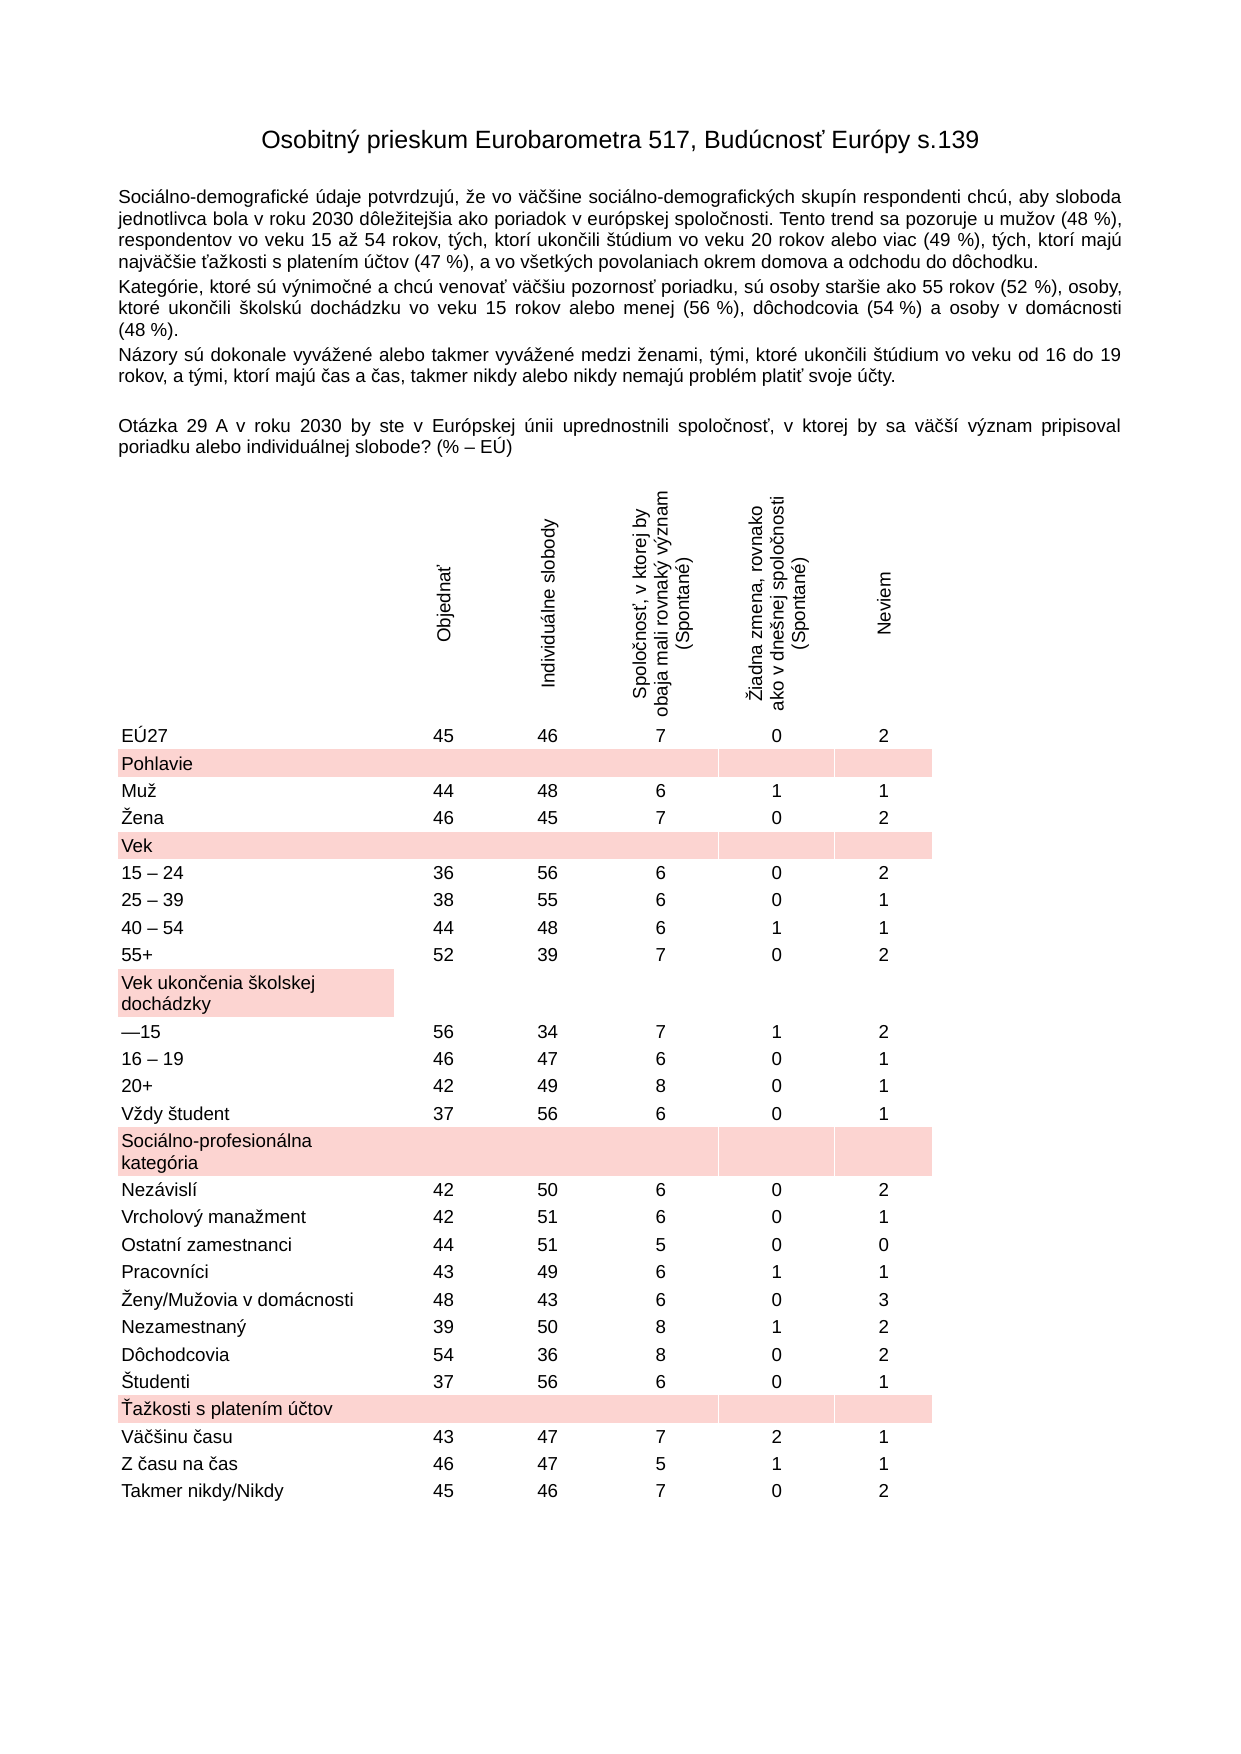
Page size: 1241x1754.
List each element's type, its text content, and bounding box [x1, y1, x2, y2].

table_cell 56 [492, 1368, 603, 1395]
table_cell 2 [835, 804, 932, 832]
table_cell 6 [603, 1045, 718, 1072]
table_cell Vrcholový manažment [118, 1204, 394, 1231]
table_cell Ostatní zamestnanci [118, 1231, 394, 1258]
table_cell [835, 832, 932, 859]
table_cell 48 [492, 914, 603, 941]
table_cell 6 [603, 1368, 718, 1395]
table_cell 1 [719, 914, 834, 941]
table_cell 0 [719, 1100, 834, 1127]
table_cell Ženy/Mužovia v domácnosti [118, 1286, 394, 1313]
table_cell 1 [835, 886, 932, 914]
table_cell 0 [719, 1176, 834, 1203]
table_cell 0 [719, 1478, 834, 1505]
table_cell 0 [719, 1340, 834, 1368]
table_cell [835, 749, 932, 777]
table_cell 3 [835, 1286, 932, 1313]
table_cell 0 [719, 1286, 834, 1313]
table_cell [492, 1127, 603, 1176]
table_cell 49 [492, 1258, 603, 1286]
table_cell 52 [394, 941, 492, 968]
table_cell 0 [835, 1231, 932, 1258]
table_cell 6 [603, 1204, 718, 1231]
table_cell [719, 1395, 834, 1423]
table_cell 7 [603, 1478, 718, 1505]
table_cell 34 [492, 1018, 603, 1045]
table_header Spoločnosť, v ktorej by obaja mali rovnaký význam (Spontané) [603, 486, 718, 722]
table_cell Žena [118, 804, 394, 832]
table_cell 2 [835, 859, 932, 886]
table_cell 44 [394, 1231, 492, 1258]
table_cell 51 [492, 1204, 603, 1231]
table_cell 51 [492, 1231, 603, 1258]
table_cell 1 [719, 1313, 834, 1340]
table_cell 0 [719, 1045, 834, 1072]
table_cell 36 [394, 859, 492, 886]
table_cell 0 [719, 804, 834, 832]
table_cell 43 [394, 1423, 492, 1450]
table_cell Väčšinu času [118, 1423, 394, 1450]
table_cell 5 [603, 1450, 718, 1477]
table_cell 0 [719, 1072, 834, 1100]
table_cell 7 [603, 1018, 718, 1045]
table_cell 45 [394, 722, 492, 749]
table_cell Z času na čas [118, 1450, 394, 1477]
table_cell 6 [603, 1176, 718, 1203]
table_cell 2 [835, 941, 932, 968]
table_cell 1 [835, 914, 932, 941]
table_cell [603, 832, 718, 859]
table_cell 46 [394, 1450, 492, 1477]
table_cell 1 [719, 1450, 834, 1477]
table_cell [835, 1127, 932, 1176]
table_cell 1 [835, 1450, 932, 1477]
table_cell 6 [603, 886, 718, 914]
table_cell Nezávislí [118, 1176, 394, 1203]
table_cell 2 [835, 1313, 932, 1340]
table_cell 56 [492, 859, 603, 886]
table_cell 8 [603, 1072, 718, 1100]
table_cell Muž [118, 777, 394, 804]
table_cell [603, 969, 718, 1017]
table_cell [394, 749, 492, 777]
table_header Žiadna zmena, rovnako ako v dnešnej spoločnosti (Spontané) [719, 486, 834, 722]
table_cell 0 [719, 1231, 834, 1258]
table_cell 7 [603, 804, 718, 832]
table_cell 1 [835, 1423, 932, 1450]
table_cell [603, 749, 718, 777]
table_cell 46 [394, 804, 492, 832]
table_cell 46 [492, 1478, 603, 1505]
table_cell 40 – 54 [118, 914, 394, 941]
table_header Neviem [835, 486, 932, 722]
table_cell 1 [835, 1204, 932, 1231]
table_cell 43 [394, 1258, 492, 1286]
table_cell 1 [719, 777, 834, 804]
table_cell 1 [835, 1258, 932, 1286]
table_cell Ťažkosti s platením účtov [118, 1395, 492, 1423]
table_cell [719, 749, 834, 777]
table_cell 1 [719, 1258, 834, 1286]
table_cell 1 [835, 1072, 932, 1100]
table_cell Sociálno-profesionálna kategória [118, 1127, 394, 1176]
table_cell 55 [492, 886, 603, 914]
table_cell 50 [492, 1176, 603, 1203]
table_cell Dôchodcovia [118, 1340, 394, 1368]
table_cell 50 [492, 1313, 603, 1340]
text Sociálno-demografické údaje potvrdzujú, že vo väčšine sociálno-demografických skupín respondenti chcú, aby sloboda jednotlivca bola v roku 2030 dôležitejšia ako poriadok v európskej spoločnosti. Tento trend sa pozoruje u mužov (48 %), respondentov vo veku 15 až 54 rokov, tých, ktorí ukončili štúdium vo veku 20 rokov alebo viac (49 %), tých, ktorí majú najväčšie ťažkosti s platením účtov (47 %), a vo všetkých povolaniach okrem domova a odchodu do dôchodku. [118, 186, 1122, 272]
table_cell [835, 1395, 932, 1423]
table_cell 25 – 39 [118, 886, 394, 914]
text Názory sú dokonale vyvážené alebo takmer vyvážené medzi ženami, tými, ktoré ukončili štúdium vo veku od 16 do 19 rokov, a tými, ktorí majú čas a čas, takmer nikdy alebo nikdy nemajú problém platiť svoje účty. [118, 343, 1122, 387]
table_cell 2 [719, 1423, 834, 1450]
table_cell 1 [835, 1045, 932, 1072]
table_cell 16 – 19 [118, 1045, 394, 1072]
table_cell 20+ [118, 1072, 394, 1100]
table_cell EÚ27 [118, 722, 394, 749]
table_cell 0 [719, 1368, 834, 1395]
table_cell 7 [603, 1423, 718, 1450]
table_cell 7 [603, 722, 718, 749]
table_cell 1 [835, 1100, 932, 1127]
table_cell [394, 1127, 492, 1176]
table_cell 6 [603, 914, 718, 941]
table_cell Vždy študent [118, 1100, 394, 1127]
table_header Individuálne slobody [492, 486, 603, 722]
table_header [118, 486, 394, 722]
table_cell 54 [394, 1340, 492, 1368]
table_cell 42 [394, 1176, 492, 1203]
table_cell [394, 969, 492, 1017]
table_cell 37 [394, 1100, 492, 1127]
table_cell [603, 1395, 718, 1423]
table_cell [394, 832, 492, 859]
table_cell 1 [719, 1018, 834, 1045]
table_cell 47 [492, 1450, 603, 1477]
table_cell 6 [603, 1100, 718, 1127]
table_cell [719, 832, 834, 859]
table_cell Pohlavie [118, 749, 394, 777]
table_cell 39 [492, 941, 603, 968]
table_cell [603, 1127, 718, 1176]
table_cell Študenti [118, 1368, 394, 1395]
table_cell 48 [394, 1286, 492, 1313]
table_cell 48 [492, 777, 603, 804]
table_cell Vek ukončenia školskej dochádzky [118, 969, 394, 1017]
table_cell 6 [603, 1286, 718, 1313]
table_cell [719, 1127, 834, 1176]
table_cell 45 [492, 804, 603, 832]
table_cell 43 [492, 1286, 603, 1313]
text Otázka 29 A v roku 2030 by ste v Európskej únii uprednostnili spoločnosť, v ktorej by sa väčší význam pripisoval poriadku alebo individuálnej slobode? (% – EÚ) [118, 414, 1122, 458]
table_cell 47 [492, 1423, 603, 1450]
table_cell 37 [394, 1368, 492, 1395]
table_cell [719, 969, 834, 1017]
table_cell 8 [603, 1313, 718, 1340]
table_cell 2 [835, 1018, 932, 1045]
table_cell 0 [719, 722, 834, 749]
table_cell 1 [835, 1368, 932, 1395]
table_cell 0 [719, 886, 834, 914]
table_cell 42 [394, 1072, 492, 1100]
table_cell 36 [492, 1340, 603, 1368]
table_cell 2 [835, 1340, 932, 1368]
table_cell —15 [118, 1018, 394, 1045]
table_cell 46 [394, 1045, 492, 1072]
table_cell 6 [603, 859, 718, 886]
table_cell 8 [603, 1340, 718, 1368]
table_cell [835, 969, 932, 1017]
table_cell 46 [492, 722, 603, 749]
table_cell 6 [603, 1258, 718, 1286]
table_header Objednať [394, 486, 492, 722]
table_cell 2 [835, 722, 932, 749]
table_cell 56 [394, 1018, 492, 1045]
table_cell 7 [603, 941, 718, 968]
table_cell [492, 969, 603, 1017]
table_cell Takmer nikdy/Nikdy [118, 1478, 394, 1505]
table_cell 55+ [118, 941, 394, 968]
table_cell Nezamestnaný [118, 1313, 394, 1340]
table_cell 38 [394, 886, 492, 914]
table_cell 47 [492, 1045, 603, 1072]
table_cell 2 [835, 1176, 932, 1203]
table_cell [492, 1395, 603, 1423]
table_cell 0 [719, 1204, 834, 1231]
table_cell 39 [394, 1313, 492, 1340]
table_cell 45 [394, 1478, 492, 1505]
text Kategórie, ktoré sú výnimočné a chcú venovať väčšiu pozornosť poriadku, sú osoby staršie ako 55 rokov (52 %), osoby, ktoré ukončili školskú dochádzku vo veku 15 rokov alebo menej (56 %), dôchodcovia (54 %) a osoby v domácnosti (48 %). [118, 276, 1122, 340]
table_cell 5 [603, 1231, 718, 1258]
table_cell 44 [394, 777, 492, 804]
table_cell 1 [835, 777, 932, 804]
table_cell [492, 832, 603, 859]
table_cell 49 [492, 1072, 603, 1100]
table_cell 44 [394, 914, 492, 941]
table_cell Pracovníci [118, 1258, 394, 1286]
table_cell 6 [603, 777, 718, 804]
table_cell 2 [835, 1478, 932, 1505]
table_cell Vek [118, 832, 394, 859]
table_cell 0 [719, 859, 834, 886]
table_cell 56 [492, 1100, 603, 1127]
table_cell 0 [719, 941, 834, 968]
table_cell 42 [394, 1204, 492, 1231]
table_cell 15 – 24 [118, 859, 394, 886]
table_cell [492, 749, 603, 777]
